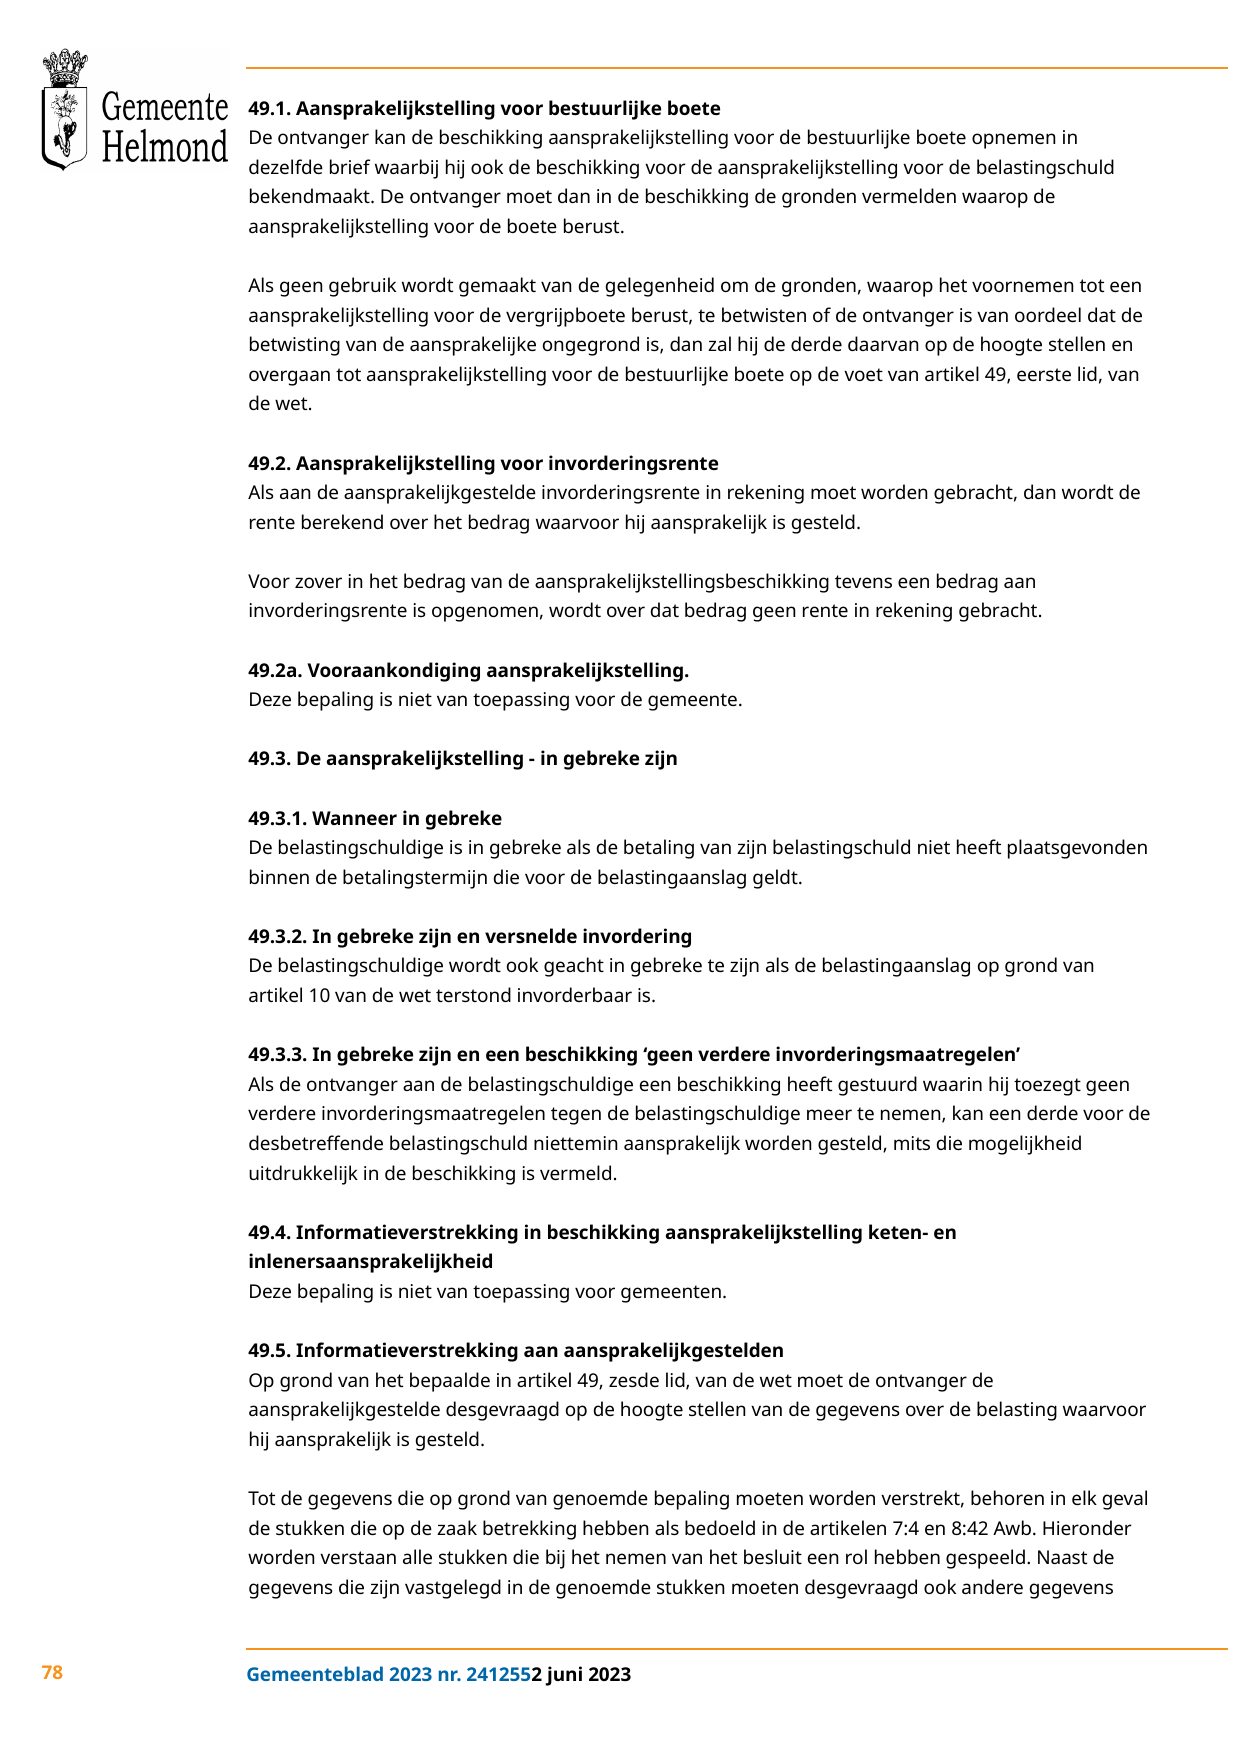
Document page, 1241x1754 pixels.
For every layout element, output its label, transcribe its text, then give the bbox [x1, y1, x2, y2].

text Als de ontvanger aan de belastingschuldige een beschikking heeft gestuurd waarin hij toezegt geen verdere invorderingsmaatregelen tegen de belastingschuldige meer te nemen, kan een derde voor de desbetreffende belastingschuld niettemin aansprakelijk worden gesteld, mits die mogelijkheid uitdrukkelijk in de beschikking is vermeld. [248, 1071, 1152, 1186]
text 49.3.1. Wanneer in gebreke [248, 805, 1152, 831]
text Als geen gebruik wordt gemaakt van de gelegenheid om de gronden, waarop het voornemen tot een aansprakelijkstelling voor de vergrijpboete berust, te betwisten of de ontvanger is van oordeel dat de betwisting van de aansprakelijke ongegrond is, dan zal hij de derde daarvan op de hoogte stellen en overgaan tot aansprakelijkstelling voor de bestuurlijke boete op de voet van artikel 49, eerste lid, van de wet. [248, 272, 1152, 416]
text 49.3. De aansprakelijkstelling - in gebreke zijn [248, 746, 1152, 771]
text 49.3.2. In gebreke zijn en versnelde invordering [248, 923, 1152, 949]
picture [41, 47, 231, 172]
text 49.4. Informatieverstrekking in beschikking aansprakelijkstelling keten- en inlenersaansprakelijkheid [248, 1219, 1152, 1274]
text 49.3.3. In gebreke zijn en een beschikking ‘geen verdere invorderingsmaatregelen’ [248, 1041, 1152, 1067]
text Als aan de aansprakelijkgestelde invorderingsrente in rekening moet worden gebracht, dan wordt de rente berekend over het bedrag waarvoor hij aansprakelijk is gesteld. [248, 479, 1152, 535]
text Op grond van het bepaalde in artikel 49, zesde lid, van de wet moet de ontvanger de aansprakelijkgestelde desgevraagd op de hoogte stellen van de gegevens over de belasting waarvoor hij aansprakelijk is gesteld. [248, 1367, 1152, 1452]
text De ontvanger kan de beschikking aansprakelijkstelling voor de bestuurlijke boete opnemen in dezelfde brief waarbij hij ook de beschikking voor de aansprakelijkstelling voor de belastingschuld bekendmaakt. De ontvanger moet dan in de beschikking de gronden vermelden waarop de aansprakelijkstelling voor de boete berust. [248, 124, 1152, 239]
text Deze bepaling is niet van toepassing voor gemeenten. [248, 1278, 1152, 1304]
text 49.2a. Vooraankondiging aansprakelijkstelling. [248, 657, 1152, 683]
text Tot de gegevens die op grond van genoemde bepaling moeten worden verstrekt, behoren in elk geval de stukken die op de zaak betrekking hebben als bedoeld in de artikelen 7:4 en 8:42 Awb. Hieronder worden verstaan alle stukken die bij het nemen van het besluit een rol hebben gespeeld. Naast de gegevens die zijn vastgelegd in de genoemde stukken moeten desgevraagd ook andere gegevens [248, 1485, 1152, 1600]
text Voor zover in het bedrag van de aansprakelijkstellingsbeschikking tevens een bedrag aan invorderingsrente is opgenomen, wordt over dat bedrag geen rente in rekening gebracht. [248, 568, 1152, 623]
text 49.2. Aansprakelijkstelling voor invorderingsrente [248, 450, 1152, 476]
text Deze bepaling is niet van toepassing voor de gemeente. [248, 686, 1152, 712]
text De belastingschuldige wordt ook geacht in gebreke te zijn als de belastingaanslag op grond van artikel 10 van de wet terstond invorderbaar is. [248, 953, 1152, 1008]
text 49.1. Aansprakelijkstelling voor bestuurlijke boete [248, 95, 1152, 121]
text 49.5. Informatieverstrekking aan aansprakelijkgestelden [248, 1337, 1152, 1363]
text De belastingschuldige is in gebreke als de betaling van zijn belastingschuld niet heeft plaatsgevonden binnen de betalingstermijn die voor de belastingaanslag geldt. [248, 834, 1152, 890]
